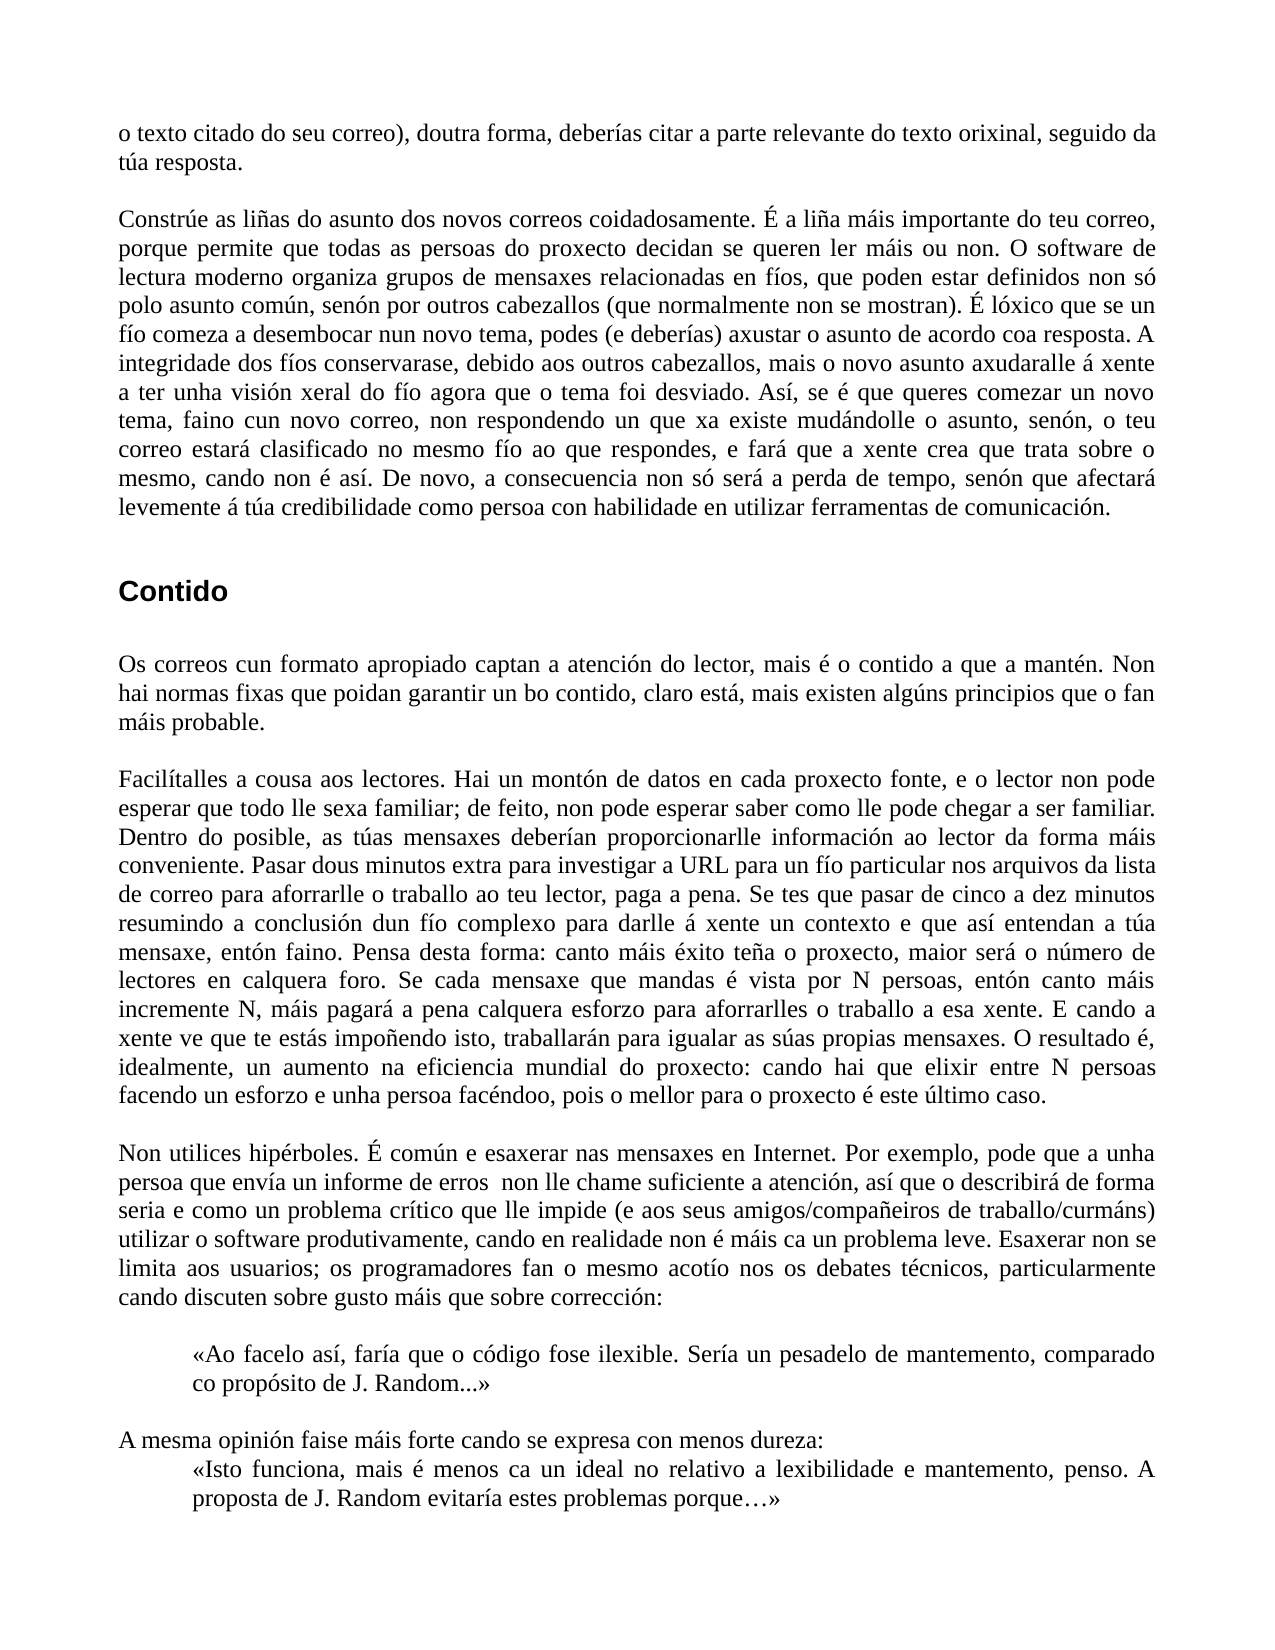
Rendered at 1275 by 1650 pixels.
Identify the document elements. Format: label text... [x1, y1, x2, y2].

subtitle Contido [118, 574, 1157, 608]
text «Ao facelo así, faría que o código fose ilexible. Sería un pesadelo de mantemento, comparado co propósito de J. Random...» [192, 1339, 1157, 1397]
text A mesma opinión faise máis forte cando se expresa con menos dureza: [118, 1425, 1157, 1454]
text Os correos cun formato apropiado captan a atención do lector, mais é o contido a que a mantén. Non hai normas fixas que poidan garantir un bo contido, claro está, mais existen algúns principios que o fan máis probable. [118, 649, 1157, 735]
text Constrúe as liñas do asunto dos novos correos coidadosamente. É a liña máis importante do teu correo, porque permite que todas as persoas do proxecto decidan se queren ler máis ou non. O software de lectura moderno organiza grupos de mensaxes relacionadas en fíos, que poden estar definidos non só polo asunto común, senón por outros cabezallos (que normalmente non se mostran). É lóxico que se un fío comeza a desembocar nun novo tema, podes (e deberías) axustar o asunto de acordo coa resposta. A integridade dos fíos conservarase, debido aos outros cabezallos, mais o novo asunto axudaralle á xente a ter unha visión xeral do fío agora que o tema foi desviado. Así, se é que queres comezar un novo tema, faino cun novo correo, non respondendo un que xa existe mudándolle o asunto, senón, o teu correo estará clasificado no mesmo fío ao que respondes, e fará que a xente crea que trata sobre o mesmo, cando non é así. De novo, a consecuencia non só será a perda de tempo, senón que afectará levemente á túa credibilidade como persoa con habilidade en utilizar ferramentas de comunicación. [118, 204, 1157, 521]
text Facilítalles a cousa aos lectores. Hai un montón de datos en cada proxecto fonte, e o lector non pode esperar que todo lle sexa familiar; de feito, non pode esperar saber como lle pode chegar a ser familiar. Dentro do posible, as túas mensaxes deberían proporcionarlle información ao lector da forma máis conveniente. Pasar dous minutos extra para investigar a URL para un fío particular nos arquivos da lista de correo para aforrarlle o traballo ao teu lector, paga a pena. Se tes que pasar de cinco a dez minutos resumindo a conclusión dun fío complexo para darlle á xente un contexto e que así entendan a túa mensaxe, entón faino. Pensa desta forma: canto máis éxito teña o proxecto, maior será o número de lectores en calquera foro. Se cada mensaxe que mandas é vista por N persoas, entón canto máis incremente N, máis pagará a pena calquera esforzo para aforrarlles o traballo a esa xente. E cando a xente ve que te estás impoñendo isto, traballarán para igualar as súas propias mensaxes. O resultado é, idealmente, un aumento na eficiencia mundial do proxecto: cando hai que elixir entre N persoas facendo un esforzo e unha persoa facéndoo, pois o mellor para o proxecto é este último caso. [118, 764, 1157, 1109]
text «Isto funciona, mais é menos ca un ideal no relativo a lexibilidade e mantemento, penso. A proposta de J. Random evitaría estes problemas porque…» [192, 1454, 1157, 1512]
text o texto citado do seu correo), doutra forma, deberías citar a parte relevante do texto orixinal, seguido da túa resposta. [118, 118, 1157, 176]
text Non utilices hipérboles. É común e esaxerar nas mensaxes en Internet. Por exemplo, pode que a unha persoa que envía un informe de erros non lle chame suficiente a atención, así que o describirá de forma seria e como un problema crítico que lle impide (e aos seus amigos/compañeiros de traballo/curmáns) utilizar o software produtivamente, cando en realidade non é máis ca un problema leve. Esaxerar non se limita aos usuarios; os programadores fan o mesmo acotío nos os debates técnicos, particularmente cando discuten sobre gusto máis que sobre corrección: [118, 1138, 1157, 1310]
